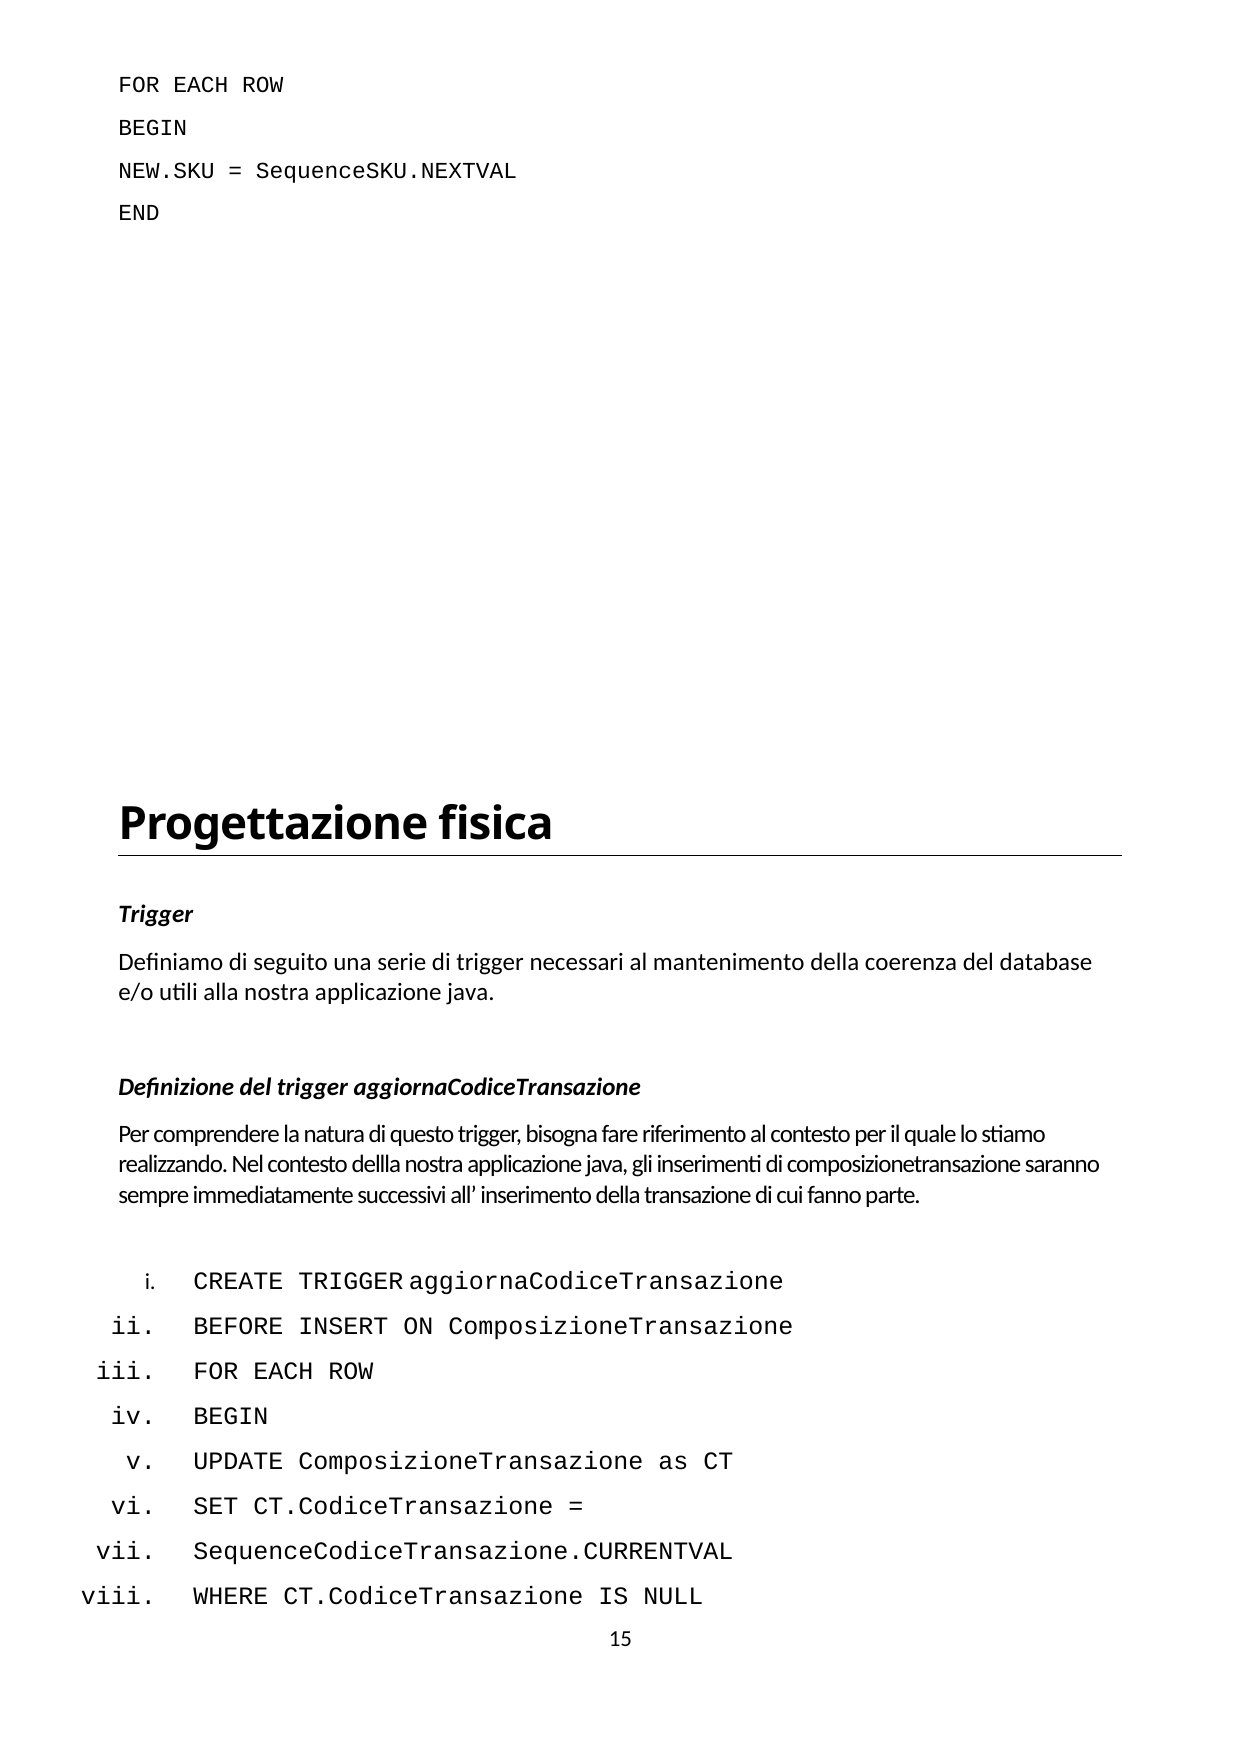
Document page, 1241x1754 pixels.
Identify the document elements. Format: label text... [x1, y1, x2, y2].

list BEGIN [156, 1404, 1122, 1432]
text Definizione del trigger aggiornaCodiceTransazione [118, 1071, 1122, 1101]
list BEFORE INSERT ON ComposizioneTransazione [156, 1314, 1122, 1342]
title Progettazione fisica [118, 791, 1122, 855]
text FOR EACH ROW [118, 74, 1122, 100]
text Definiamo di seguito una serie di trigger necessari al mantenimento della coerenza del database e/o utili alla nostra applicazione java. [118, 946, 1122, 1007]
list SequenceCodiceTransazione.CURRENTVAL [156, 1539, 1122, 1567]
text BEGIN [118, 116, 1122, 142]
list SET CT.CodiceTransazione = [156, 1494, 1122, 1522]
list CREATE TRIGGER aggiornaCodiceTransazione [156, 1265, 1122, 1297]
list FOR EACH ROW [156, 1359, 1122, 1387]
text NEW.SKU = SequenceSKU.NEXTVAL [118, 159, 1122, 185]
title Per comprendere la natura di questo trigger, bisogna fare riferimento al contesto per il quale lo stiamo realizzando. Nel contesto dellla nostra applicazione java, gli inserimenti di composizionetransazione saranno sempre immediatamente successivi all’ inserimento della transazione di cui fanno parte. [118, 1118, 1122, 1209]
list UPDATE ComposizioneTransazione as CT [156, 1449, 1122, 1477]
list WHERE CT.CodiceTransazione IS NULL [156, 1584, 1122, 1612]
text END [118, 202, 1122, 227]
text Trigger [118, 899, 1122, 929]
